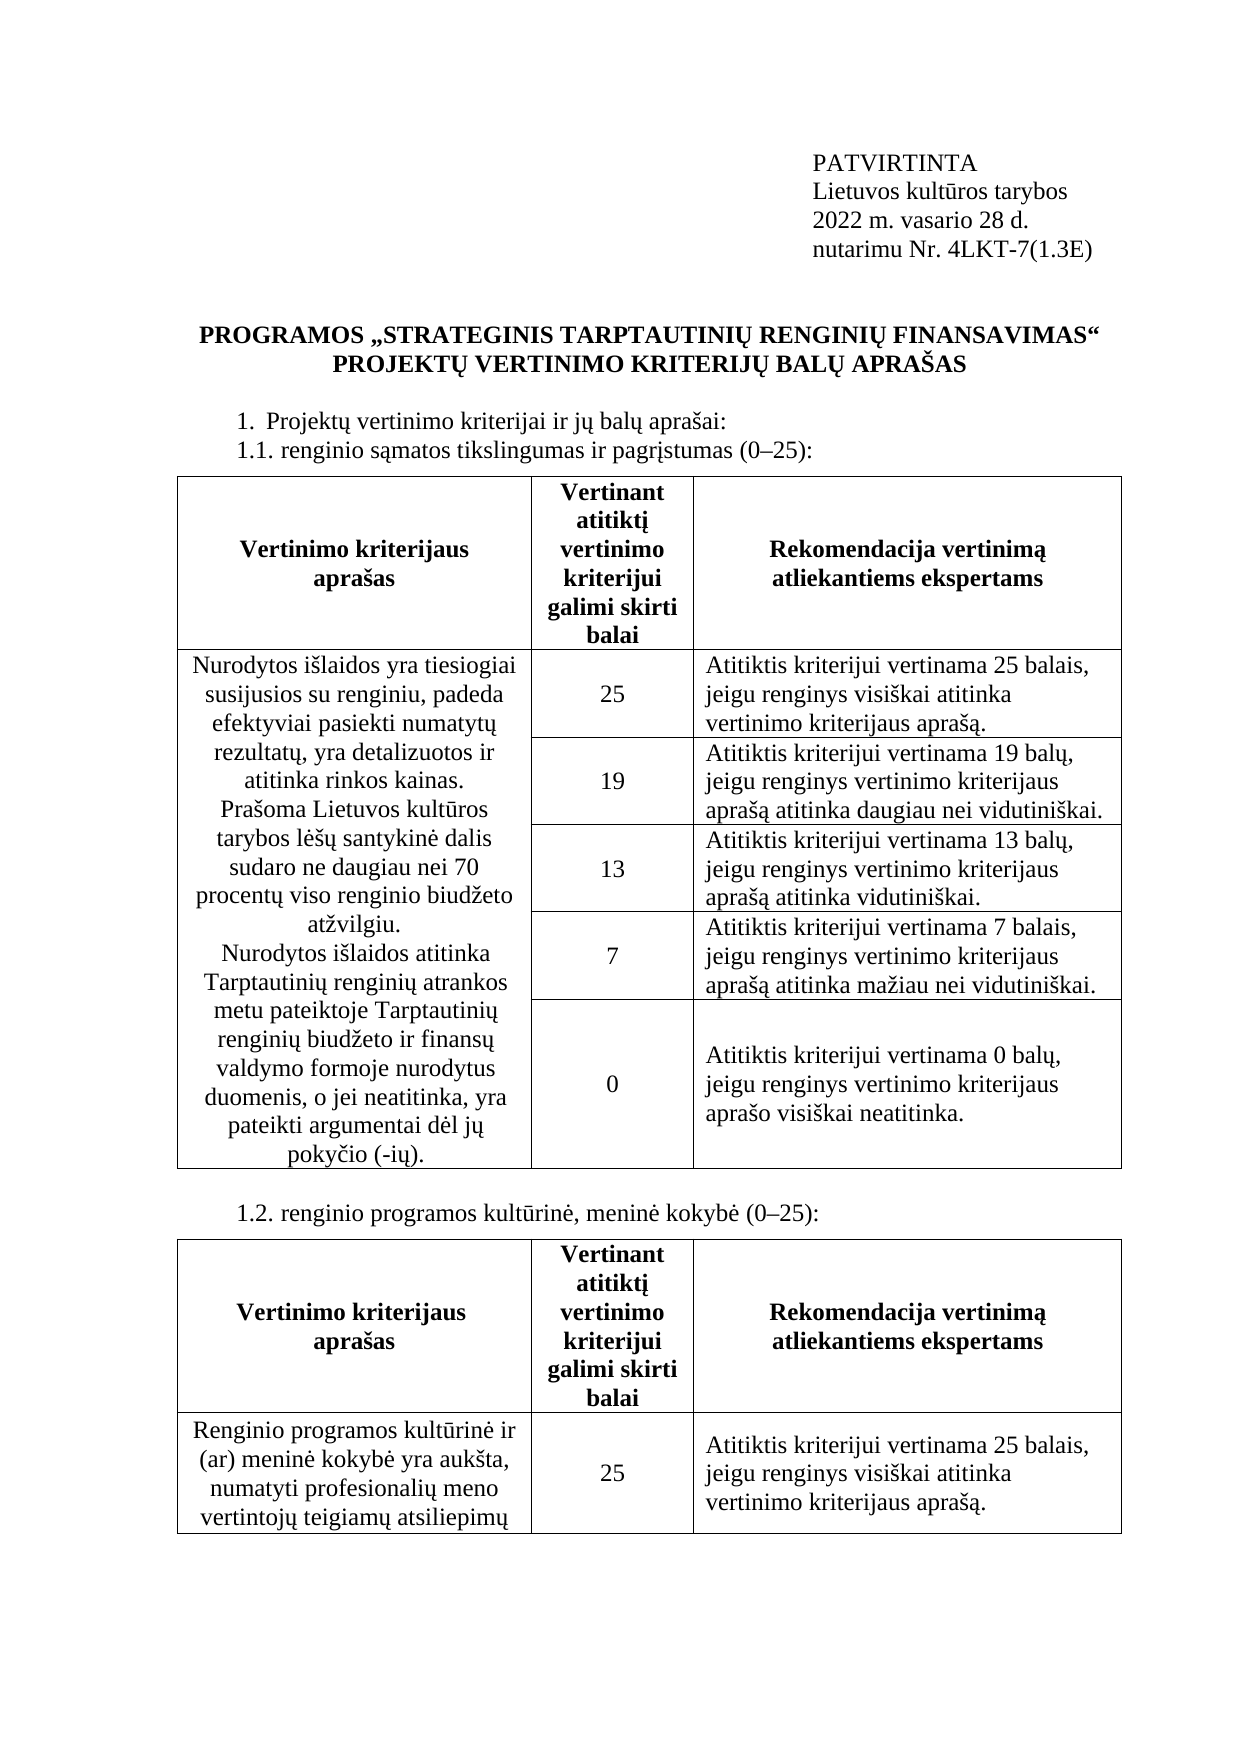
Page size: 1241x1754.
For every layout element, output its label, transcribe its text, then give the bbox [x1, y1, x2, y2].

table_cell 13 [532, 825, 693, 911]
table_cell Atitiktis kriterijui vertinama 19 balų, jeigu renginys vertinimo kriterijaus aprašą atitinka daugiau nei vidutiniškai. [694, 738, 1121, 824]
table_cell Renginio programos kultūrinė ir (ar) meninė kokybė yra aukšta, numatyti profesionalių meno vertintojų teigiamų atsiliepimų [178, 1413, 531, 1533]
table_header Vertinimo kriterijaus aprašas [178, 1240, 531, 1412]
table_cell 25 [532, 650, 693, 737]
text 2022 m. vasario 28 d. [812, 205, 1122, 234]
text PATVIRTINTA [812, 148, 1122, 176]
table_cell Atitiktis kriterijui vertinama 0 balų, jeigu renginys vertinimo kriterijaus aprašo visiškai neatitinka. [694, 1000, 1121, 1168]
text nutarimu Nr. 4LKT-7(1.3E) [812, 234, 1122, 263]
table_cell 19 [532, 738, 693, 824]
table_header Vertinimo kriterijaus aprašas [178, 477, 531, 649]
text 1.1. renginio sąmatos tikslingumas ir pagrįstumas (0–25): [177, 435, 1107, 464]
table_header Vertinant atitiktį vertinimo kriterijui galimi skirti balai [532, 477, 693, 649]
text PROGRAMOS „STRATEGINIS TARPTAUTINIŲ RENGINIŲ FINANSAVIMAS“ PROJEKTŲ VERTINIMO KRITERIJŲ BALŲ APRAŠAS [177, 320, 1122, 378]
text 1. Projektų vertinimo kriterijai ir jų balų aprašai: [177, 406, 1107, 435]
text Lietuvos kultūros tarybos [812, 176, 1122, 205]
table_header Rekomendacija vertinimą atliekantiems ekspertams [694, 1240, 1121, 1412]
table_cell Nurodytos išlaidos yra tiesiogiai susijusios su renginiu, padeda efektyviai pasiekti numatytų rezultatų, yra detalizuotos ir atitinka rinkos kainas. Prašoma Lietuvos kultūros tarybos lėšų santykinė dalis sudaro ne daugiau nei 70 procentų viso renginio biudžeto atžvilgiu. Nurodytos išlaidos atitinka Tarptautinių renginių atrankos metu pateiktoje Tarptautinių renginių biudžeto ir finansų valdymo formoje nurodytus duomenis, o jei neatitinka, yra pateikti argumentai dėl jų pokyčio (-ių). [178, 650, 531, 1168]
table_header Rekomendacija vertinimą atliekantiems ekspertams [694, 477, 1121, 649]
table_cell 0 [532, 1000, 693, 1168]
table_cell Atitiktis kriterijui vertinama 25 balais, jeigu renginys visiškai atitinka vertinimo kriterijaus aprašą. [694, 650, 1121, 737]
table_cell Atitiktis kriterijui vertinama 13 balų, jeigu renginys vertinimo kriterijaus aprašą atitinka vidutiniškai. [694, 825, 1121, 911]
table_cell Atitiktis kriterijui vertinama 25 balais, jeigu renginys visiškai atitinka vertinimo kriterijaus aprašą. [694, 1413, 1121, 1533]
text 1.2. renginio programos kultūrinė, meninė kokybė (0–25): [177, 1198, 1107, 1226]
table_cell 7 [532, 912, 693, 998]
table_header Vertinant atitiktį vertinimo kriterijui galimi skirti balai [532, 1240, 693, 1412]
table_cell 25 [532, 1413, 693, 1533]
table_cell Atitiktis kriterijui vertinama 7 balais, jeigu renginys vertinimo kriterijaus aprašą atitinka mažiau nei vidutiniškai. [694, 912, 1121, 998]
